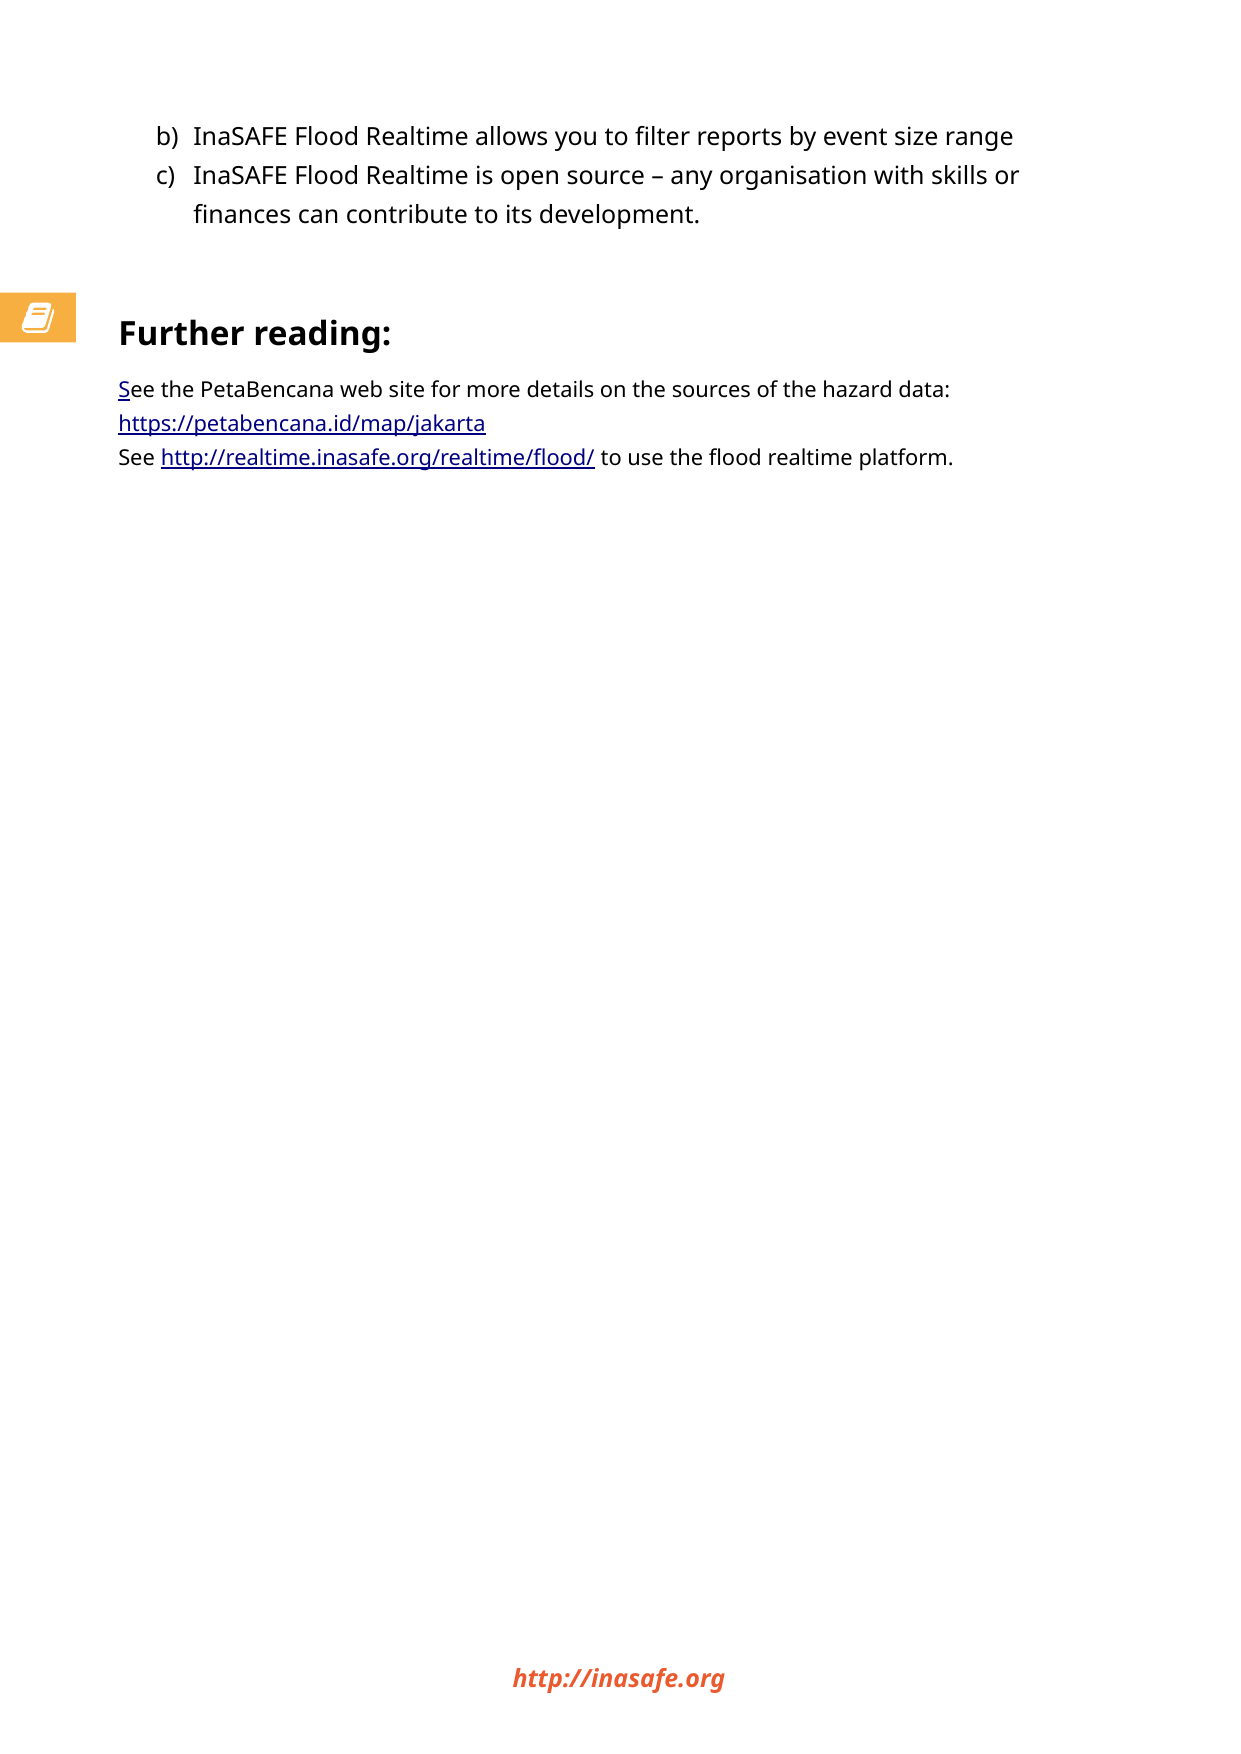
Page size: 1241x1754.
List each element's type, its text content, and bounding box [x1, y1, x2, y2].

text See http://realtime.inasafe.org/realtime/flood/ to use the flood realtime platform. [118, 442, 1122, 472]
list InaSAFE Flood Realtime is open source – any organisation with skills or finances can contribute to its development. [156, 157, 1122, 231]
list InaSAFE Flood Realtime allows you to filter reports by event size range [156, 118, 1122, 152]
text See the PetaBencana web site for more details on the sources of the hazard data: https://petabencana.id/map/jakarta [118, 374, 1122, 438]
subtitle Further reading: [118, 310, 1122, 355]
